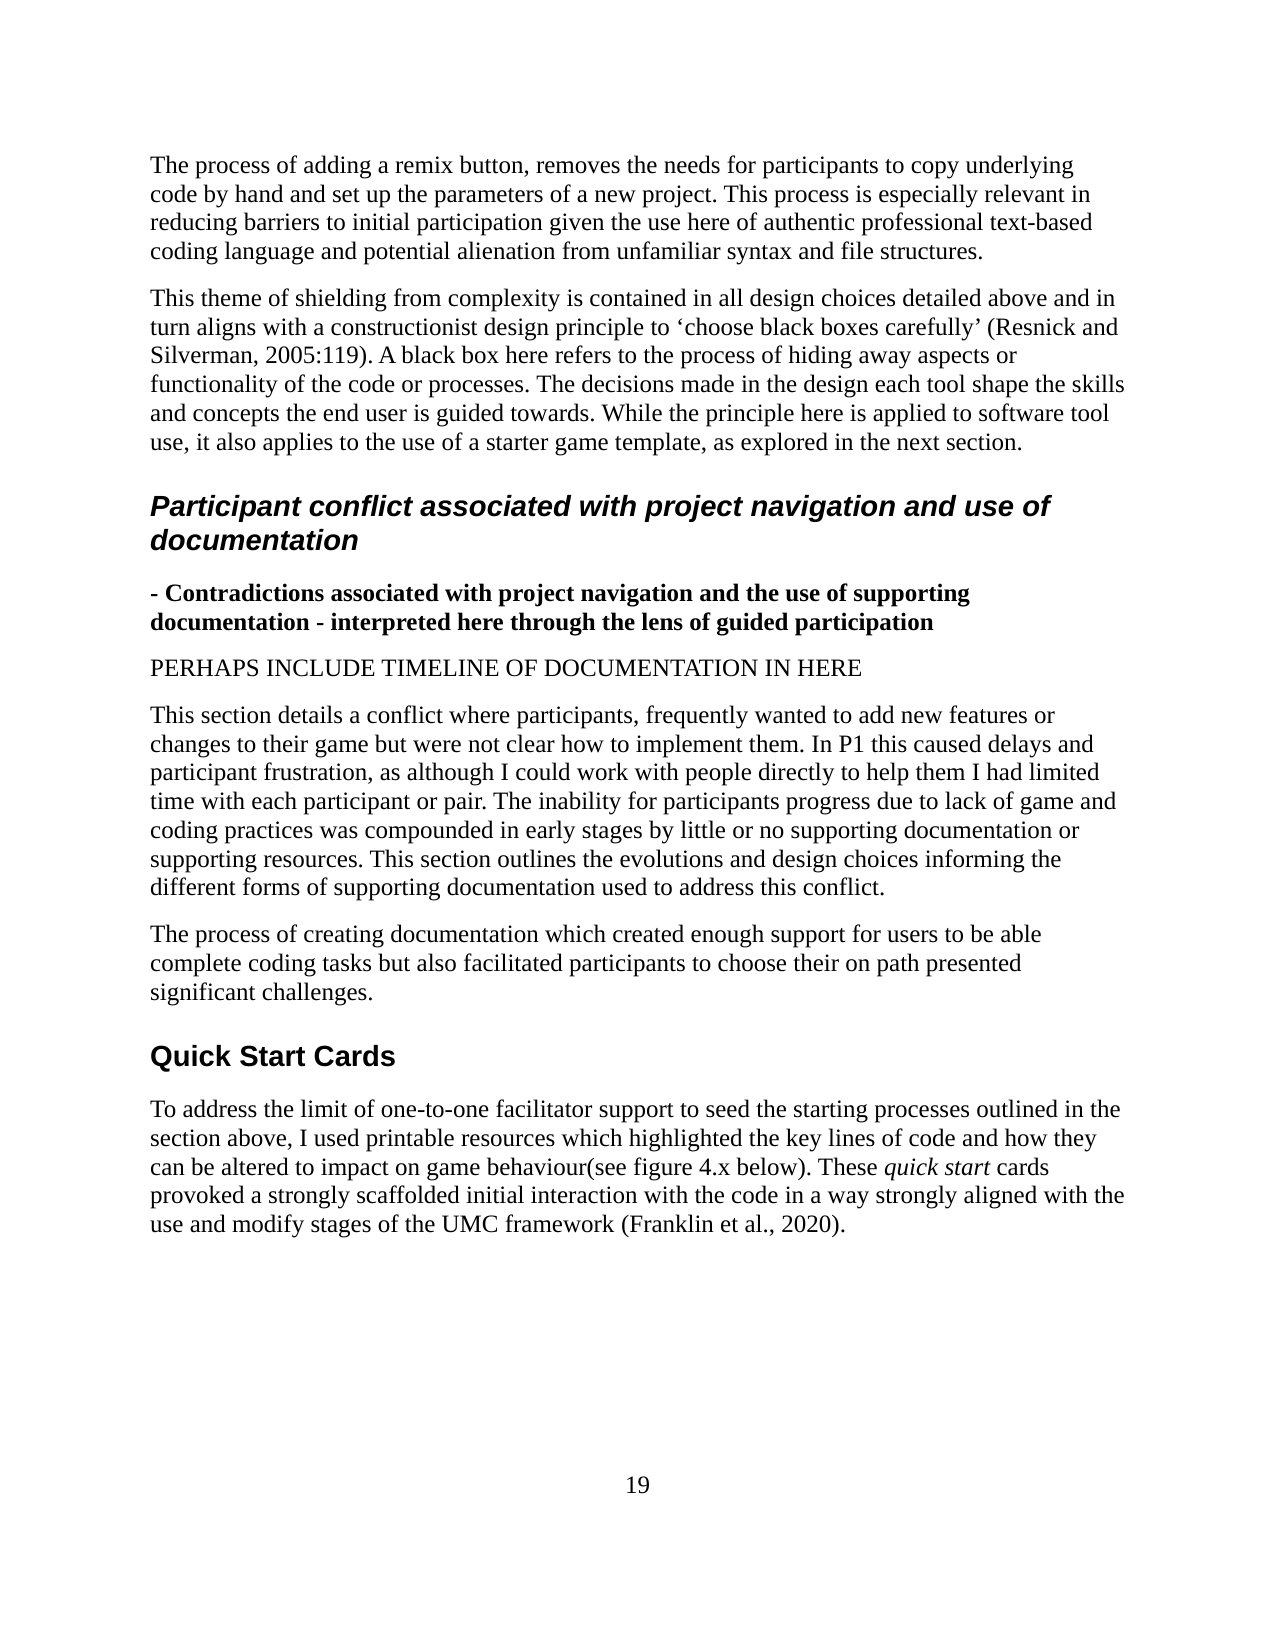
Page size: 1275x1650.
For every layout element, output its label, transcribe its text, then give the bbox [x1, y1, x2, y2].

text The process of creating documentation which created enough support for users to be able complete coding tasks but also facilitated participants to choose their on path presented significant challenges. [150, 919, 1125, 1005]
subtitle Quick Start Cards [150, 1039, 1125, 1073]
text This theme of shielding from complexity is contained in all design choices detailed above and in turn aligns with a constructionist design principle to ‘choose black boxes carefully’ (Resnick and Silverman, 2005:119). A black box here refers to the process of hiding away aspects or functionality of the code or processes. The decisions made in the design each tool shape the skills and concepts the end user is guided towards. While the principle here is applied to software tool use, it also applies to the use of a starter game template, as explored in the next section. [150, 283, 1125, 455]
text The process of adding a remix button, removes the needs for participants to copy underlying code by hand and set up the parameters of a new project. This process is especially relevant in reducing barriers to initial participation given the use here of authentic professional text-based coding language and potential alienation from unfamiliar syntax and file structures. [150, 150, 1125, 265]
text PERHAPS INCLUDE TIMELINE OF DOCUMENTATION IN HERE [150, 653, 1125, 682]
text This section details a conflict where participants, frequently wanted to add new features or changes to their game but were not clear how to implement them. In P1 this caused delays and participant frustration, as although I could work with people directly to help them I had limited time with each participant or pair. The inability for participants progress due to lack of game and coding practices was compounded in early stages by little or no supporting documentation or supporting resources. This section outlines the evolutions and design choices informing the different forms of supporting documentation used to address this conflict. [150, 700, 1125, 901]
text To address the limit of one-to-one facilitator support to seed the starting processes outlined in the section above, I used printable resources which highlighted the key lines of code and how they can be altered to impact on game behaviour(see figure 4.x below). These quick start cards provoked a strongly scaffolded initial interaction with the code in a way strongly aligned with the use and modify stages of the UMC framework (Franklin et al., 2020). [150, 1094, 1125, 1238]
text - Contradictions associated with project navigation and the use of supporting documentation - interpreted here through the lens of guided participation [150, 578, 1125, 635]
subtitle Participant conflict associated with project navigation and use of documentation [150, 489, 1125, 556]
